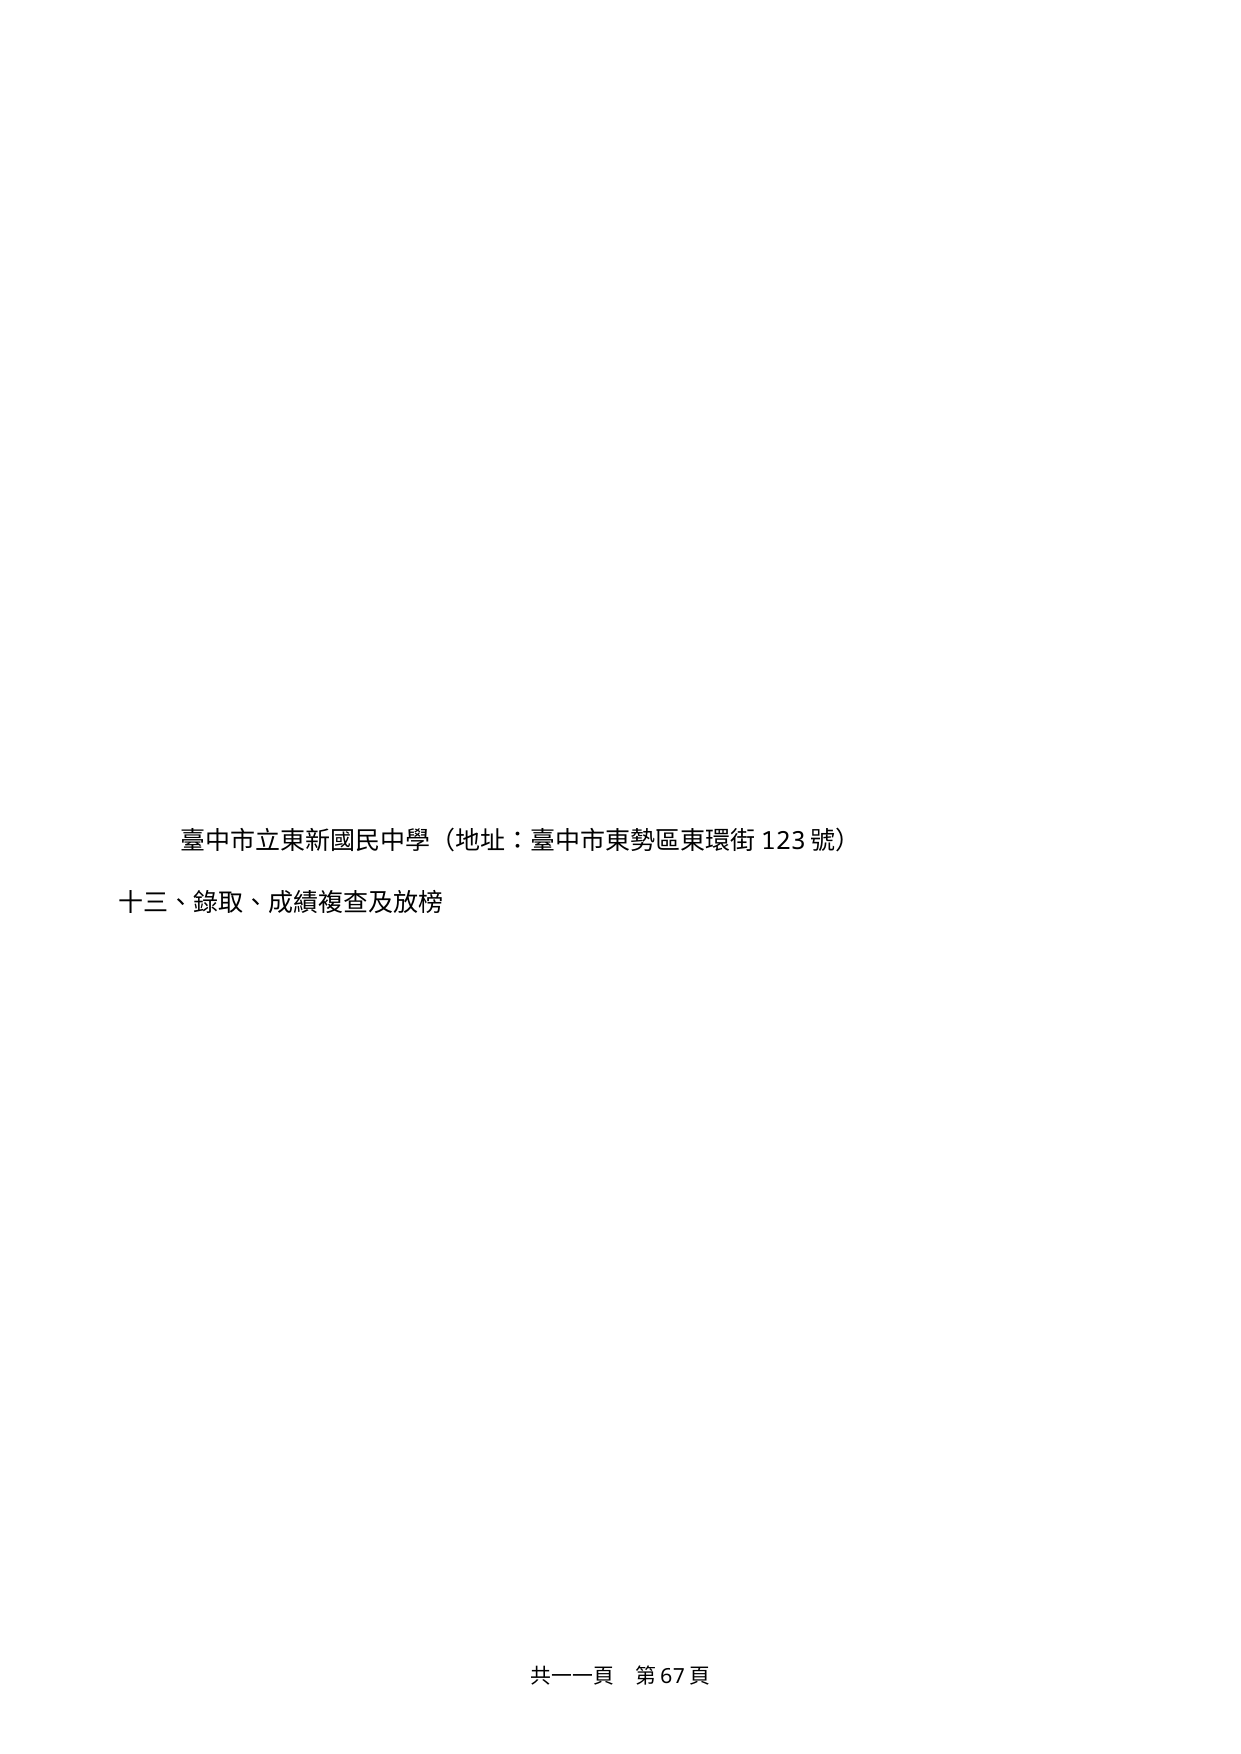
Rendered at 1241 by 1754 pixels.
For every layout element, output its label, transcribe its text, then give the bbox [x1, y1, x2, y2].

text 臺中市立東新國民中學（地址：臺中市東勢區東環街123號） [181, 797, 1122, 859]
text 十三、錄取、成績複查及放榜 [118, 859, 1122, 922]
